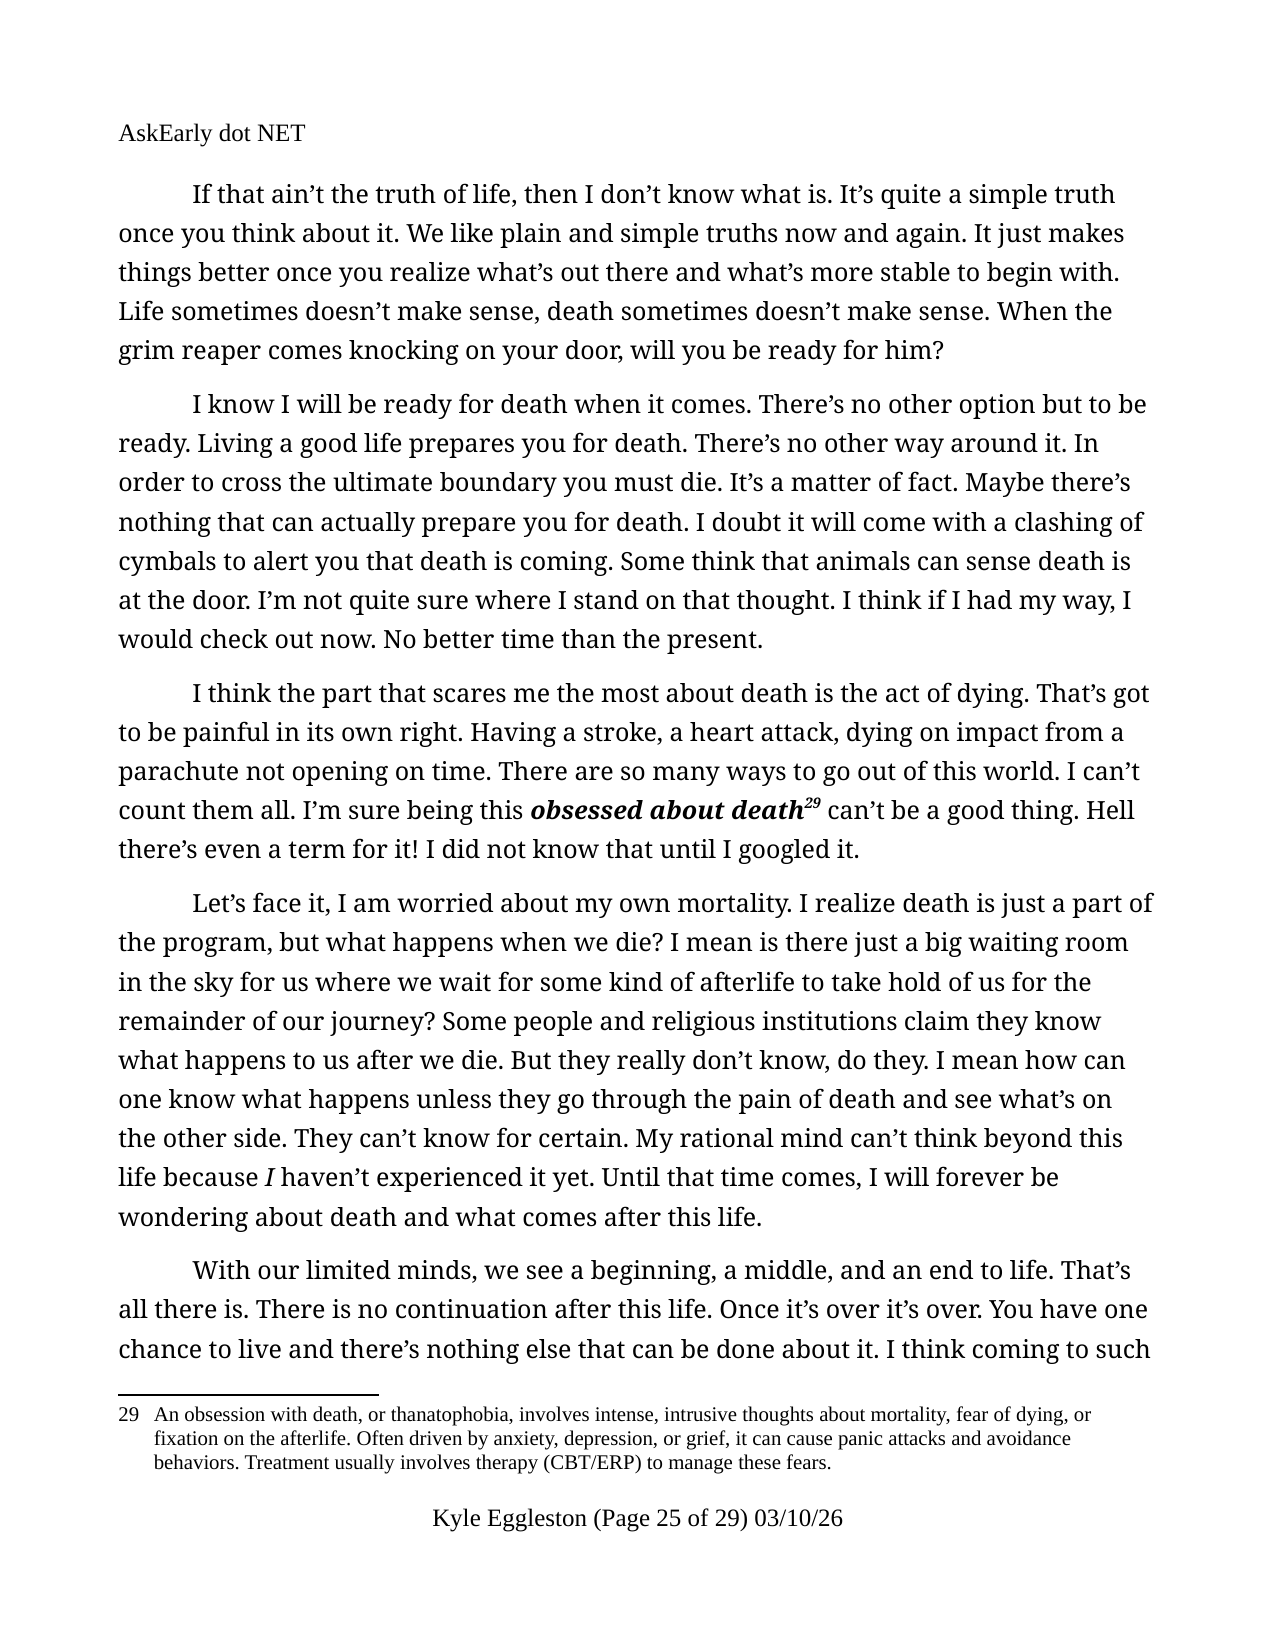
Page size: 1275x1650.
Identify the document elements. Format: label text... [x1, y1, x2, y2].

text I think the part that scares me the most about death is the act of dying. That’s got to be painful in its own right. Having a stroke, a heart attack, dying on impact from a parachute not opening on time. There are so many ways to go out of this world. I can’t count them all. I’m sure being this obsessed about death can’t be a good thing. Hell there’s even a term for it! I did not know that until I googled it. [118, 676, 1157, 866]
text An obsession with death, or thanatophobia, involves intense, intrusive thoughts about mortality, fear of dying, or fixation on the afterlife. Often driven by anxiety, depression, or grief, it can cause panic attacks and avoidance behaviors. Treatment usually involves therapy (CBT/ERP) to manage these fears. [118, 1401, 1157, 1474]
text I know I will be ready for death when it comes. There’s no other option but to be ready. Living a good life prepares you for death. There’s no other way around it. In order to cross the ultimate boundary you must die. It’s a matter of fact. Maybe there’s nothing that can actually prepare you for death. I doubt it will come with a clashing of cymbals to alert you that death is coming. Some think that animals can sense death is at the door. I’m not quite sure where I stand on that thought. I think if I had my way, I would check out now. No better time than the present. [118, 387, 1157, 656]
text With our limited minds, we see a beginning, a middle, and an end to life. That’s all there is. There is no continuation after this life. Once it’s over it’s over. You have one chance to live and there’s nothing else that can be done about it. I think coming to such [118, 1253, 1157, 1365]
text Let’s face it, I am worried about my own mortality. I realize death is just a part of the program, but what happens when we die? I mean is there just a big waiting room in the sky for us where we wait for some kind of afterlife to take hold of us for the remainder of our journey? Some people and religious institutions claim they know what happens to us after we die. But they really don’t know, do they. I mean how can one know what happens unless they go through the pain of death and see what’s on the other side. They can’t know for certain. My rational mind can’t think beyond this life because I haven’t experienced it yet. Until that time comes, I will forever be wondering about death and what comes after this life. [118, 886, 1157, 1233]
text If that ain’t the truth of life, then I don’t know what is. It’s quite a simple truth once you think about it. We like plain and simple truths now and again. It just makes things better once you realize what’s out there and what’s more stable to begin with. Life sometimes doesn’t make sense, death sometimes doesn’t make sense. When the grim reaper comes knocking on your door, will you be ready for him? [118, 176, 1157, 367]
